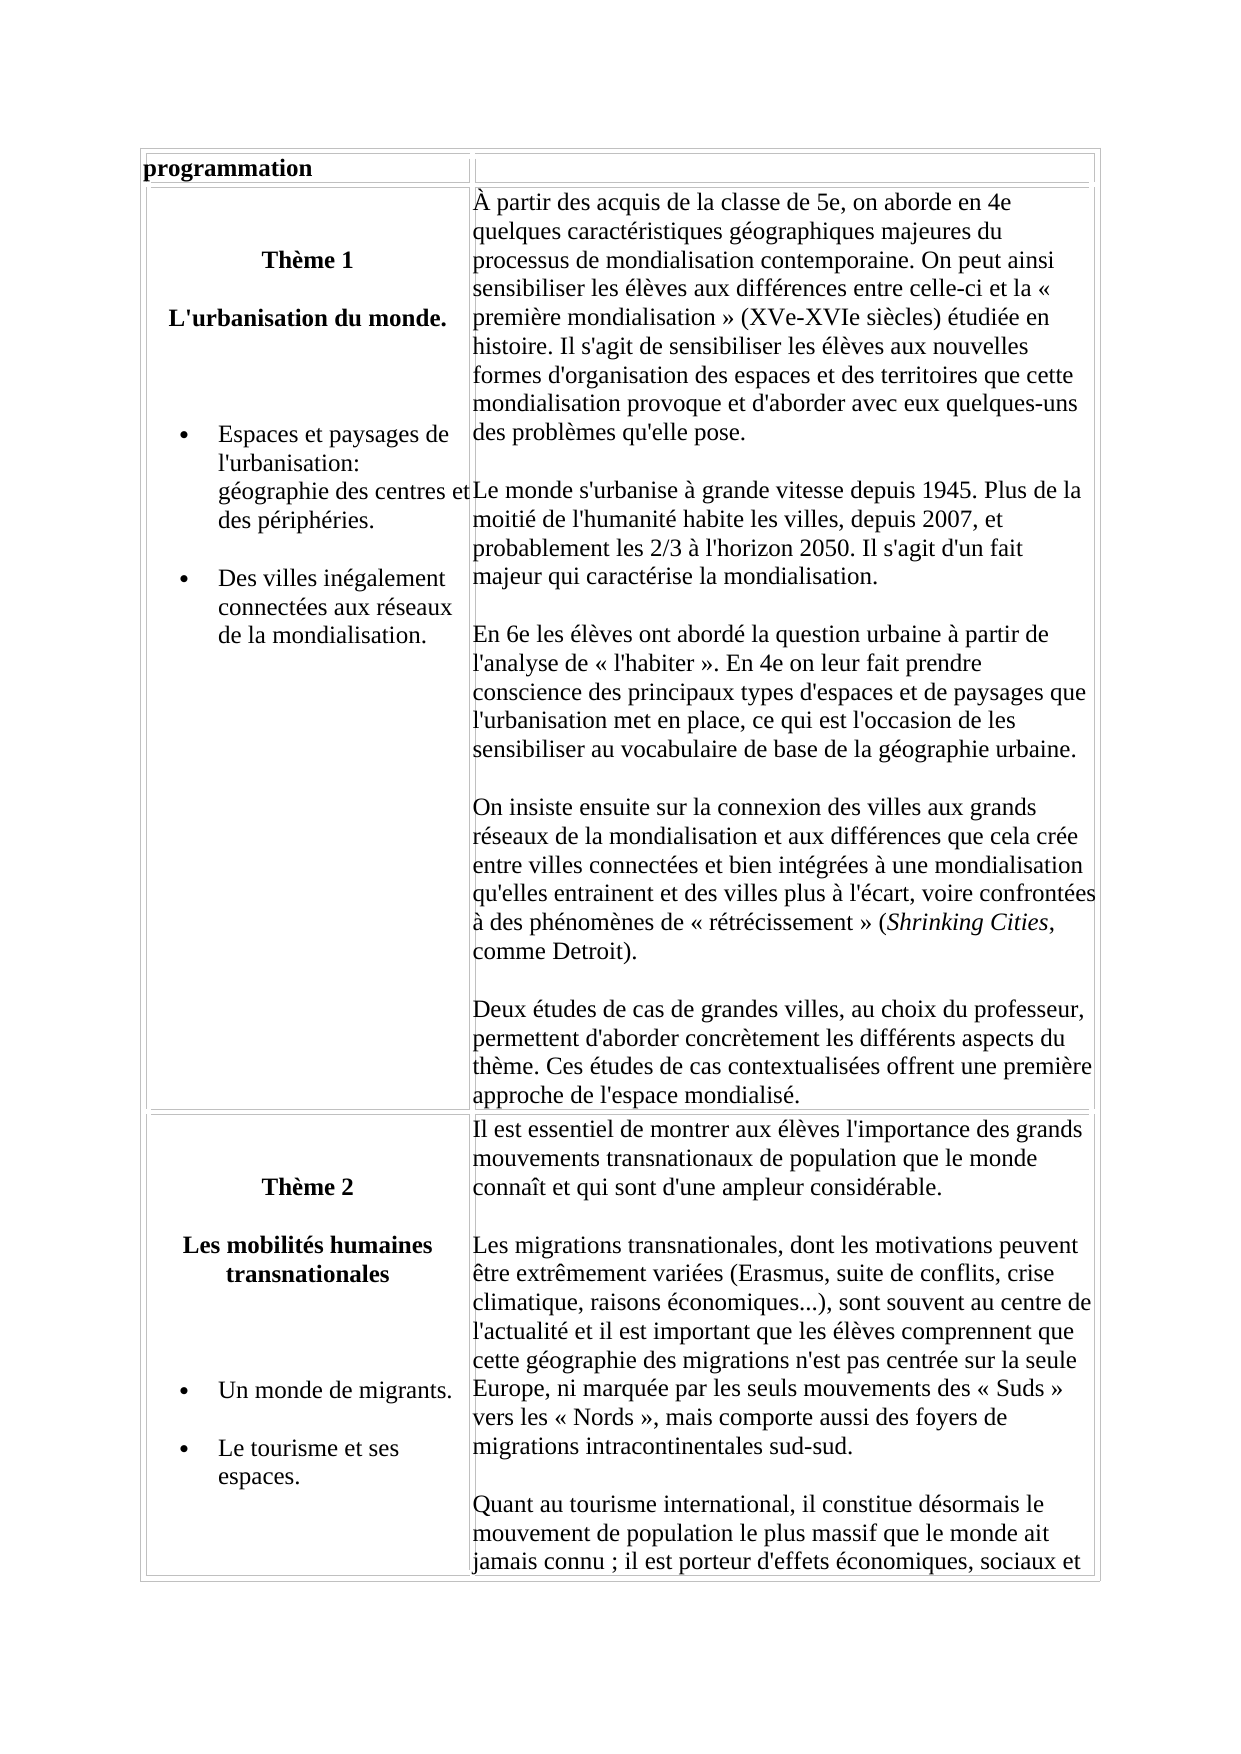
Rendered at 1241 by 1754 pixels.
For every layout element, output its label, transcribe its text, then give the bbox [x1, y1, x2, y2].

table_cell [472, 149, 1097, 182]
table_cell À partir des acquis de la classe de 5e, on aborde en 4e quelques caractéristiques géographiques majeures du processus de mondialisation contemporaine. On peut ainsi sensibiliser les élèves aux différences entre celle-ci et la « première mondialisation » (XVe-XVIe siècles) étudiée en histoire. Il s'agit de sensibiliser les élèves aux nouvelles formes d'organisation des espaces et des territoires que cette mondialisation provoque et d'aborder avec eux quelques-uns des problèmes qu'elle pose. Le monde s'urbanise à grande vitesse depuis 1945. Plus de la moitié de l'humanité habite les villes, depuis 2007, et probablement les 2/3 à l'horizon 2050. Il s'agit d'un fait majeur qui caractérise la mondialisation. En 6e les élèves ont abordé la question urbaine à partir de l'analyse de « l'habiter ». En 4e on leur fait prendre conscience des principaux types d'espaces et de paysages que l'urbanisation met en place, ce qui est l'occasion de les sensibiliser au vocabulaire de base de la géographie urbaine. On insiste ensuite sur la connexion des villes aux grands réseaux de la mondialisation et aux différences que cela crée entre villes connectées et bien intégrées à une mondialisation qu'elles entrainent et des villes plus à l'écart, voire confrontées à des phénomènes de « rétrécissement » (Shrinking Cities, comme Detroit). Deux études de cas de grandes villes, au choix du professeur, permettent d'aborder concrètement les différents aspects du thème. Ces études de cas contextualisées offrent une première approche de l'espace mondialisé. [472, 182, 1097, 1109]
table_cell Il est essentiel de montrer aux élèves l'importance des grands mouvements transnationaux de population que le monde connaît et qui sont d'une ampleur considérable. Les migrations transnationales, dont les motivations peuvent être extrêmement variées (Erasmus, suite de conflits, crise climatique, raisons économiques...), sont souvent au centre de l'actualité et il est important que les élèves comprennent que cette géographie des migrations n'est pas centrée sur la seule Europe, ni marquée par les seuls mouvements des « Suds » vers les « Nords », mais comporte aussi des foyers de migrations intracontinentales sud-sud. Quant au tourisme international, il constitue désormais le mouvement de population le plus massif que le monde ait jamais connu ; il est porteur d'effets économiques, sociaux et [472, 1109, 1097, 1575]
table_cell programmation [143, 149, 472, 182]
table_cell Thème 1 L'urbanisation du monde. Espaces et paysages de l'urbanisation: géographie des centres et des périphéries. Des villes inégalement connectées aux réseaux de la mondialisation. [143, 182, 472, 1109]
table_cell Thème 2 Les mobilités humaines transnationales Un monde de migrants. Le tourisme et ses espaces. [143, 1109, 472, 1575]
